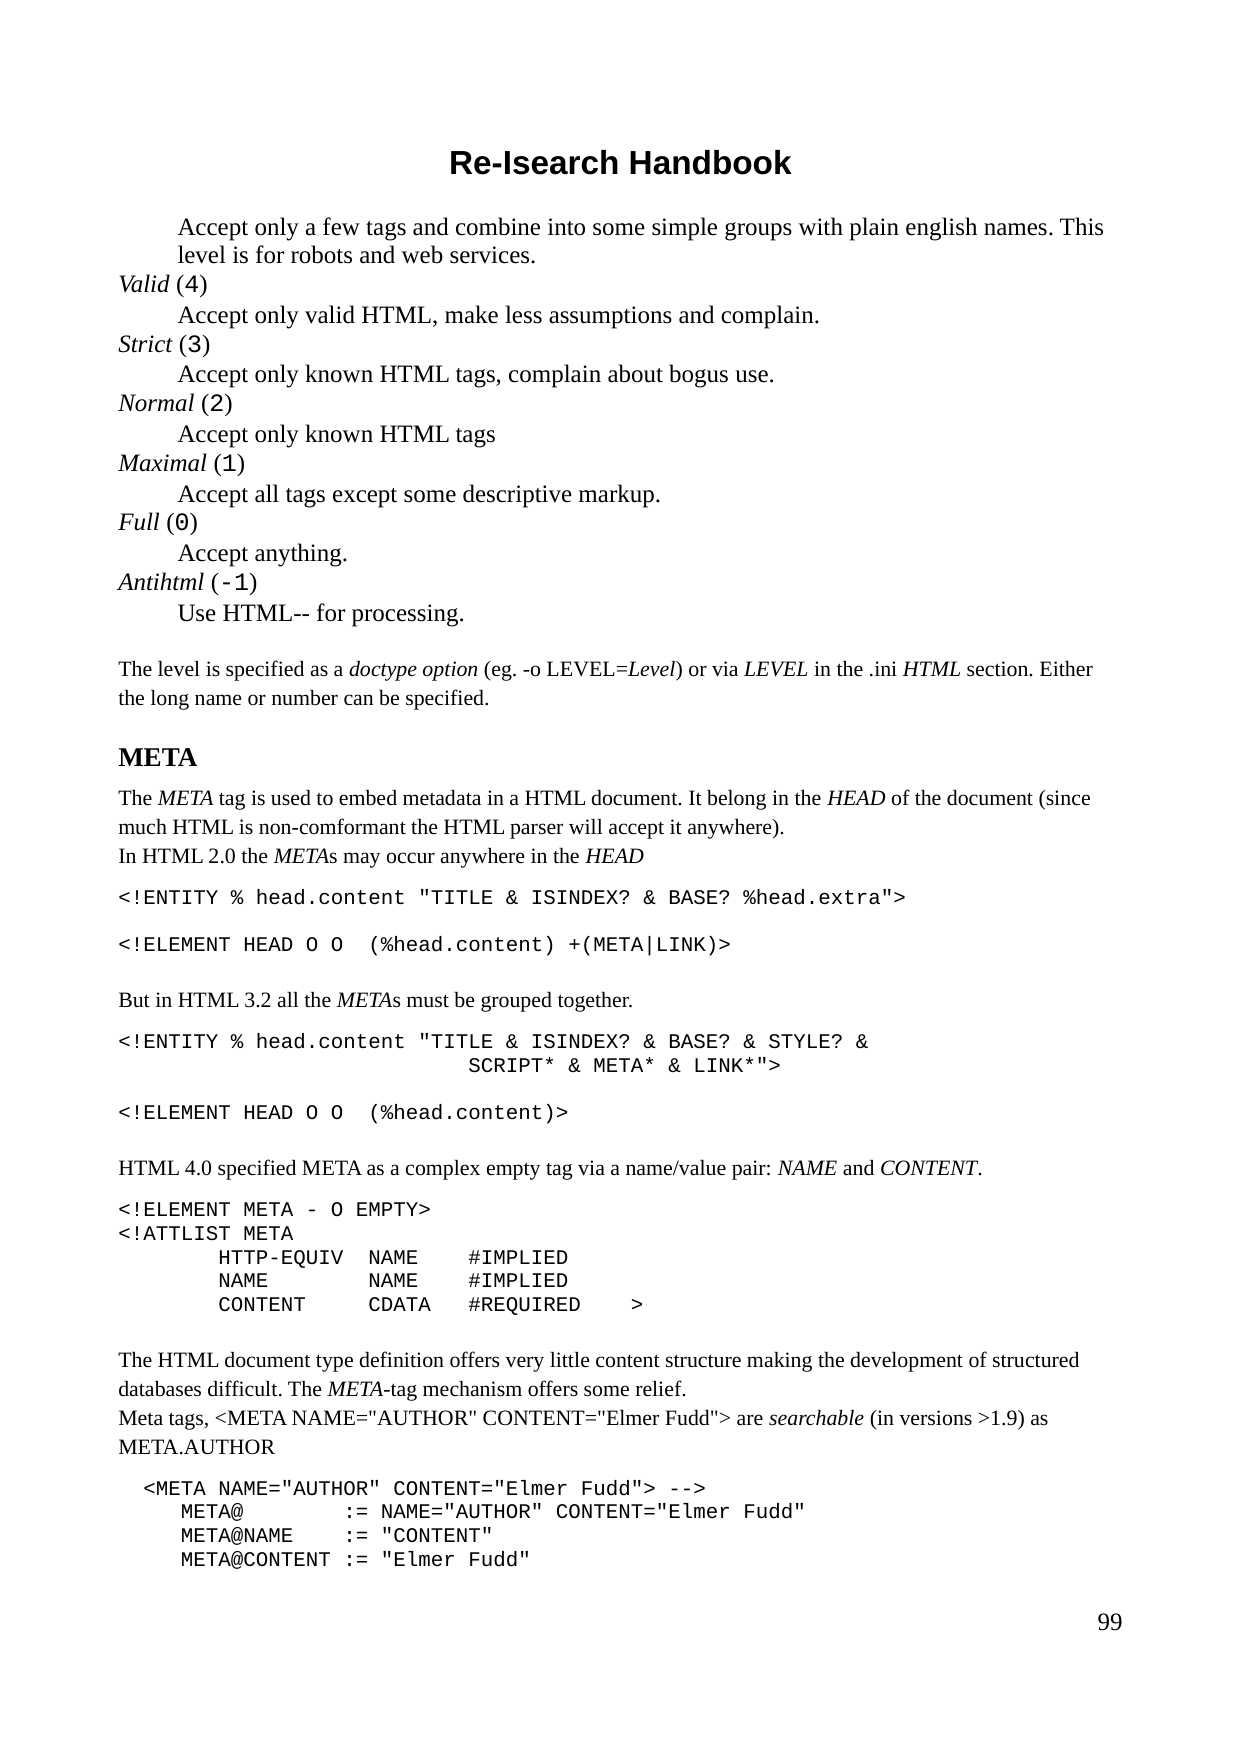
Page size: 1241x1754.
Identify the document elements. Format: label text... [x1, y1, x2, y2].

text In HTML 2.0 the METAs may occur anywhere in the HEAD [118, 843, 1122, 868]
text <!ENTITY % head.content "TITLE & ISINDEX? & BASE? %head.extra"> [118, 887, 1122, 911]
subtitle META [118, 741, 1122, 773]
subtitle Valid (4) [118, 269, 1122, 300]
text <!ELEMENT HEAD O O (%head.content)> [118, 1102, 1122, 1126]
text Meta tags, <META NAME="AUTHOR" CONTENT="Elmer Fudd"> are searchable (in versions >1.9) as META.AUTHOR [118, 1405, 1122, 1459]
text NAME NAME #IMPLIED [118, 1270, 1122, 1294]
text CONTENT CDATA #REQUIRED > [118, 1294, 1122, 1318]
list Accept all tags except some descriptive markup. [177, 479, 1122, 507]
list Accept only valid HTML, make less assumptions and complain. [177, 300, 1122, 329]
list Accept only known HTML tags [177, 419, 1122, 448]
text <!ELEMENT META - O EMPTY> [118, 1199, 1122, 1223]
text META@CONTENT := "Elmer Fudd" [118, 1549, 1122, 1572]
text SCRIPT* & META* & LINK*"> [118, 1055, 1122, 1079]
list Use HTML-- for processing. [177, 598, 1122, 627]
text HTTP-EQUIV NAME #IMPLIED [118, 1247, 1122, 1270]
text <!ATTLIST META [118, 1223, 1122, 1247]
text <!ELEMENT HEAD O O (%head.content) +(META|LINK)> [118, 934, 1122, 958]
text But in HTML 3.2 all the METAs must be grouped together. [118, 987, 1122, 1013]
text HTML 4.0 specified META as a complex empty tag via a name/value pair: NAME and CONTENT. [118, 1155, 1122, 1181]
text The level is specified as a doctype option (eg. -o LEVEL=Level) or via LEVEL in the .ini HTML section. Either the long name or number can be specified. [118, 656, 1122, 710]
text META@NAME := "CONTENT" [118, 1525, 1122, 1549]
subtitle Maximal (1) [118, 448, 1122, 479]
text The HTML document type definition offers very little content structure making the development of structured databases difficult. The META-tag mechanism offers some relief. [118, 1347, 1122, 1401]
subtitle Full (0) [118, 507, 1122, 538]
text <!ENTITY % head.content "TITLE & ISINDEX? & BASE? & STYLE? & [118, 1031, 1122, 1055]
text META@ := NAME="AUTHOR" CONTENT="Elmer Fudd" [118, 1502, 1122, 1525]
subtitle Strict (3) [118, 329, 1122, 359]
list Accept only a few tags and combine into some simple groups with plain english names. This level is for robots and web services. [177, 212, 1122, 269]
subtitle Normal (2) [118, 388, 1122, 419]
text <META NAME="AUTHOR" CONTENT="Elmer Fudd"> --> [118, 1478, 1122, 1502]
text The META tag is used to embed metadata in a HTML document. It belong in the HEAD of the document (since much HTML is non-comformant the HTML parser will accept it anywhere). [118, 785, 1122, 839]
list Accept anything. [177, 538, 1122, 567]
subtitle Antihtml (-1) [118, 567, 1122, 598]
list Accept only known HTML tags, complain about bogus use. [177, 359, 1122, 388]
